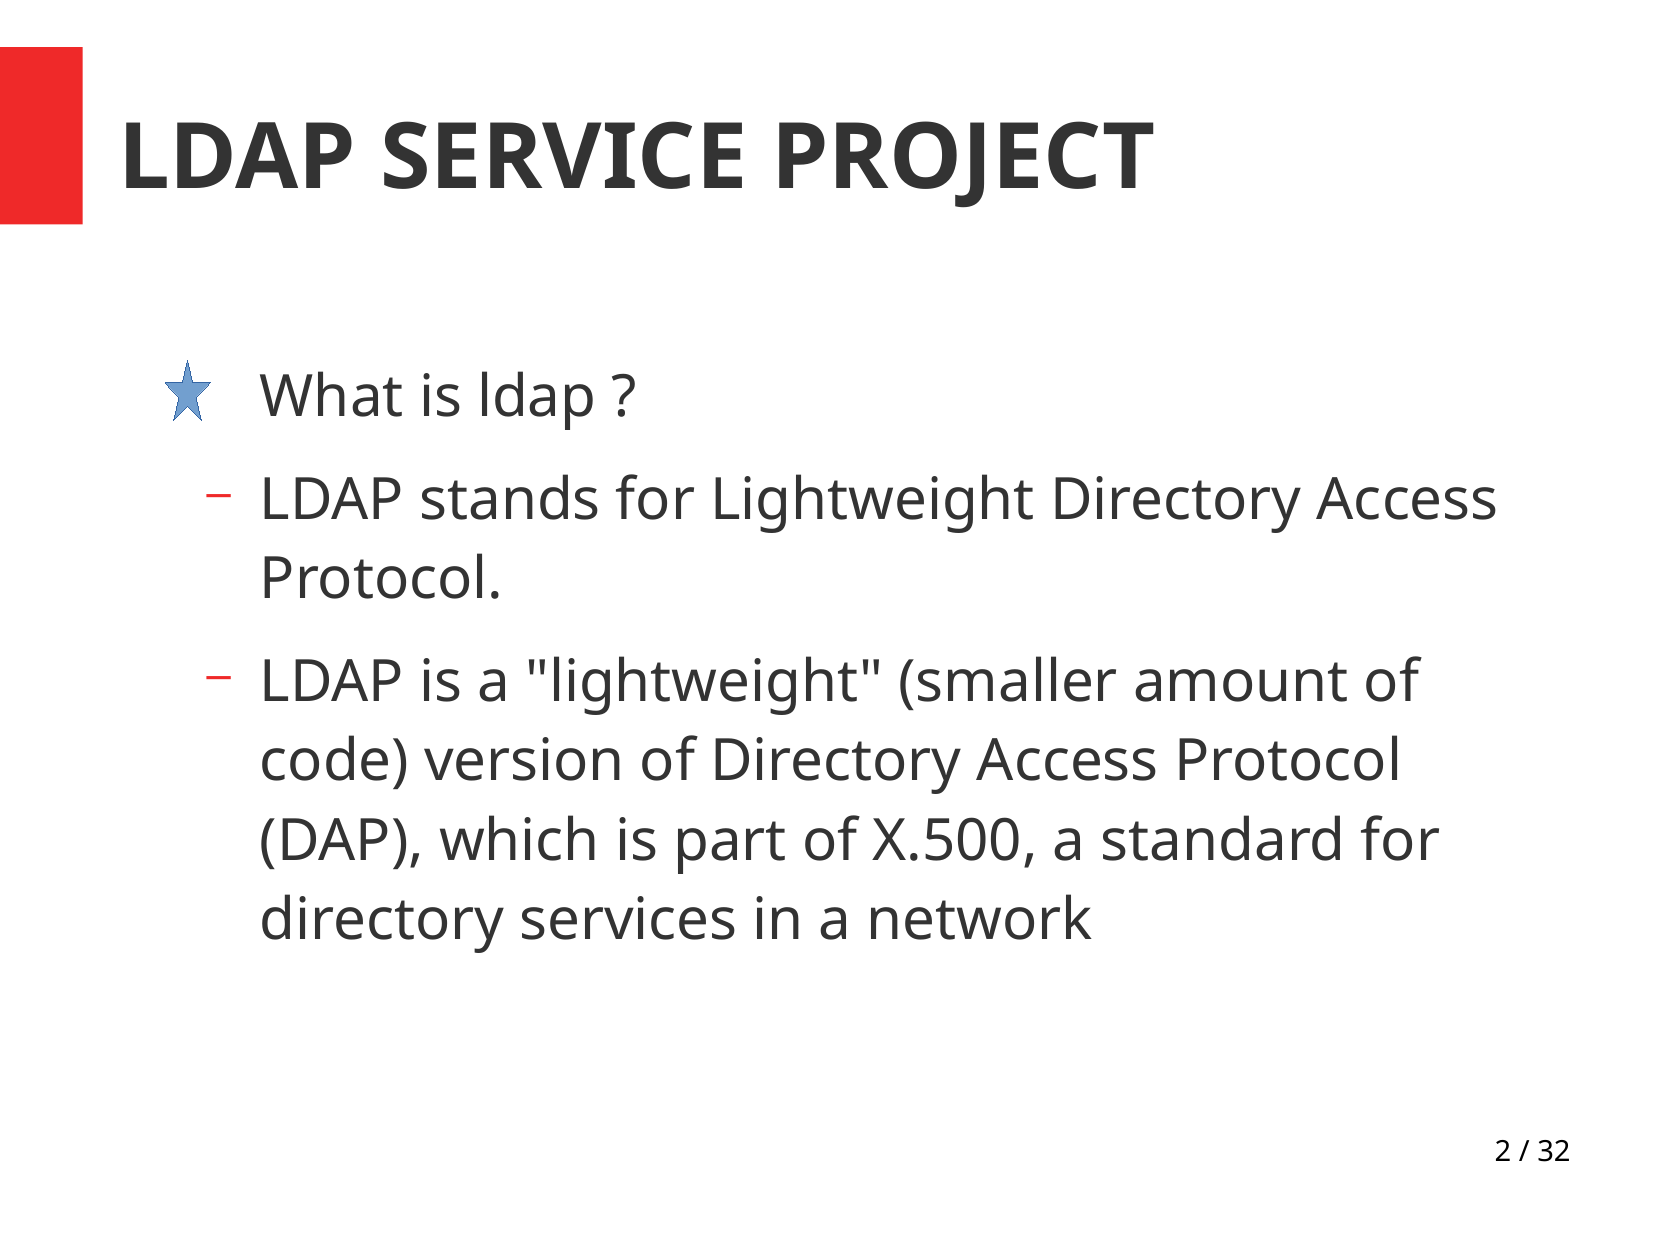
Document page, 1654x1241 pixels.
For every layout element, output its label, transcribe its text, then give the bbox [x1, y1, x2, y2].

title LDAP SERVICE PROJECT [118, 49, 1571, 257]
list What is ldap ? LDAP stands for Lightweight Directory Access Protocol. LDAP is a "lightweight" (smaller amount of code) version of Directory Access Protocol (DAP), which is part of X.500, a standard for directory services in a network [118, 354, 1536, 1074]
text_box [165, 360, 211, 421]
